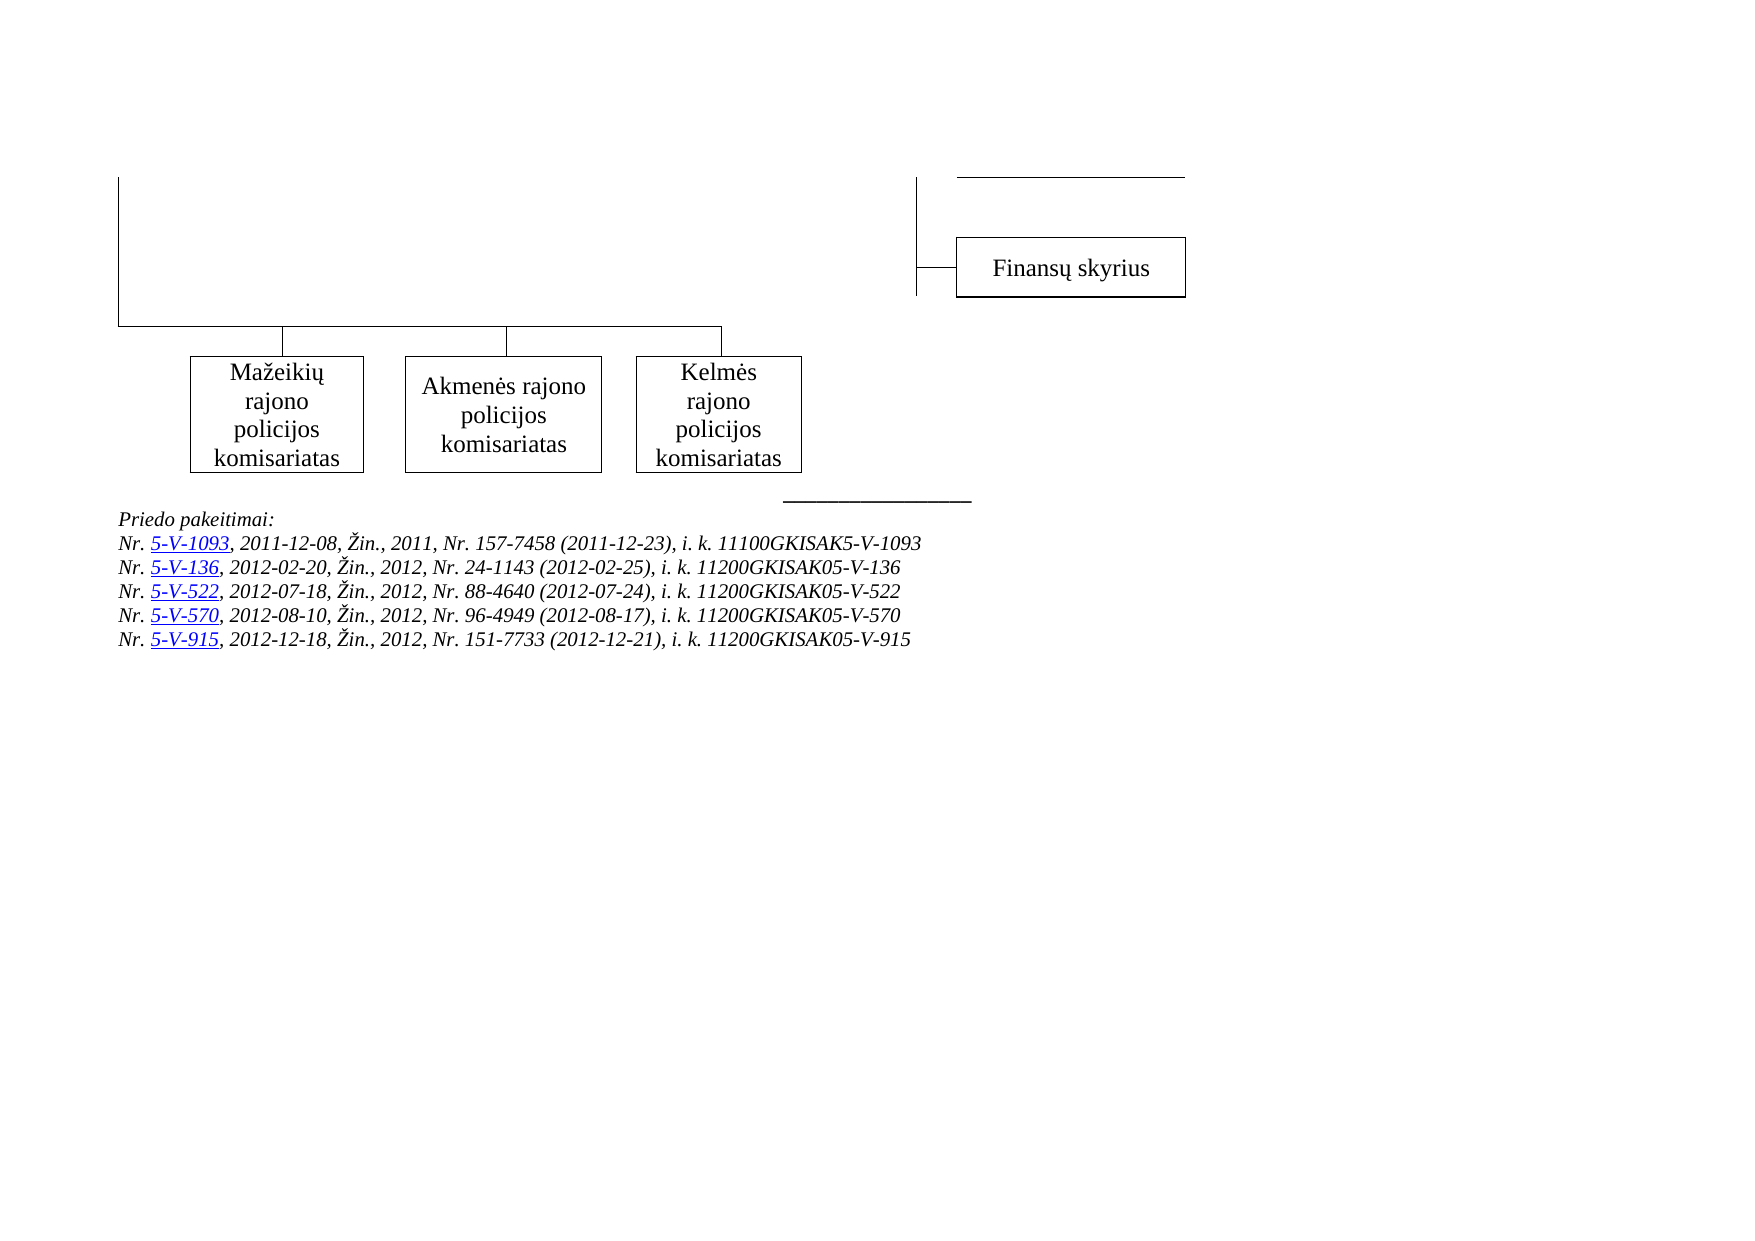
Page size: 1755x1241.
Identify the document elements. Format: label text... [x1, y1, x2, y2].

table_cell [936, 326, 1149, 356]
table_cell [1530, 326, 1653, 356]
table_cell [1271, 356, 1420, 472]
table_cell [917, 177, 957, 237]
table_cell [881, 237, 916, 296]
text _________________ [118, 473, 1636, 507]
table_cell [1025, 356, 1058, 472]
table_cell [283, 327, 506, 356]
table_cell [845, 356, 1025, 472]
table_cell [150, 177, 190, 237]
table_cell [190, 327, 282, 356]
table_cell [1185, 177, 1212, 207]
table_cell [917, 268, 956, 296]
table_cell [957, 178, 1185, 237]
table_cell [602, 237, 881, 296]
table_cell [150, 296, 190, 326]
table_cell [119, 237, 150, 296]
table_cell [1149, 326, 1345, 356]
table_cell [1445, 356, 1653, 472]
table_cell [1186, 237, 1212, 267]
table_cell [364, 356, 405, 472]
text Nr. 5-V-1093, 2011-12-08, Žin., 2011, Nr. 157-7458 (2011-12-23), i. k. 11100GKISAK5-V-1093 [118, 531, 1636, 555]
table_cell Finansų skyrius [957, 238, 1185, 296]
table_cell [1212, 207, 1238, 237]
table_cell [1238, 177, 1653, 237]
table_cell [1186, 267, 1238, 296]
table_cell [602, 296, 881, 326]
table_cell [507, 327, 721, 356]
table_cell [118, 327, 150, 356]
table_cell [881, 177, 916, 237]
table_cell [150, 327, 190, 356]
table_cell [1058, 356, 1238, 472]
table_cell [150, 356, 190, 472]
table_cell [602, 356, 636, 472]
table_cell [118, 356, 150, 472]
table_cell [722, 326, 936, 356]
table_cell [150, 237, 190, 296]
table_cell [802, 356, 845, 472]
table_cell [522, 237, 602, 296]
text Nr. 5-V-136, 2012-02-20, Žin., 2012, Nr. 24-1143 (2012-02-25), i. k. 11200GKISAK05-V-136 [118, 555, 1636, 579]
table_cell [1212, 237, 1238, 267]
table_cell [1185, 207, 1212, 237]
table_cell [1238, 296, 1653, 326]
table_cell [1238, 237, 1653, 296]
table_cell Mažeikių rajono policijos komisariatas [191, 357, 363, 472]
text Nr. 5-V-915, 2012-12-18, Žin., 2012, Nr. 151-7733 (2012-12-21), i. k. 11200GKISAK05-V-915 [118, 627, 1636, 651]
table_cell [881, 296, 957, 326]
table_cell [119, 177, 150, 237]
text Nr. 5-V-570, 2012-08-10, Žin., 2012, Nr. 96-4949 (2012-08-17), i. k. 11200GKISAK05-V-570 [118, 603, 1636, 627]
text Nr. 5-V-522, 2012-07-18, Žin., 2012, Nr. 88-4640 (2012-07-24), i. k. 11200GKISAK05-V-522 [118, 579, 1636, 603]
table_cell [957, 298, 1185, 326]
table_cell [1212, 177, 1238, 207]
table_cell [522, 296, 602, 326]
table_cell [917, 237, 956, 267]
table_cell [602, 177, 881, 237]
table_cell [119, 296, 150, 326]
table_cell [1185, 296, 1238, 326]
table_cell [190, 177, 522, 237]
table_cell [1238, 356, 1271, 472]
text Priedo pakeitimai: [118, 507, 1636, 531]
table_cell [522, 177, 602, 237]
table_cell [1420, 356, 1445, 472]
table_cell Kelmės rajono policijos komisariatas [637, 357, 801, 472]
table_cell [190, 237, 522, 296]
table_cell [1345, 326, 1530, 356]
table_cell [190, 296, 522, 326]
table_cell Akmenės rajono policijos komisariatas [406, 357, 601, 472]
